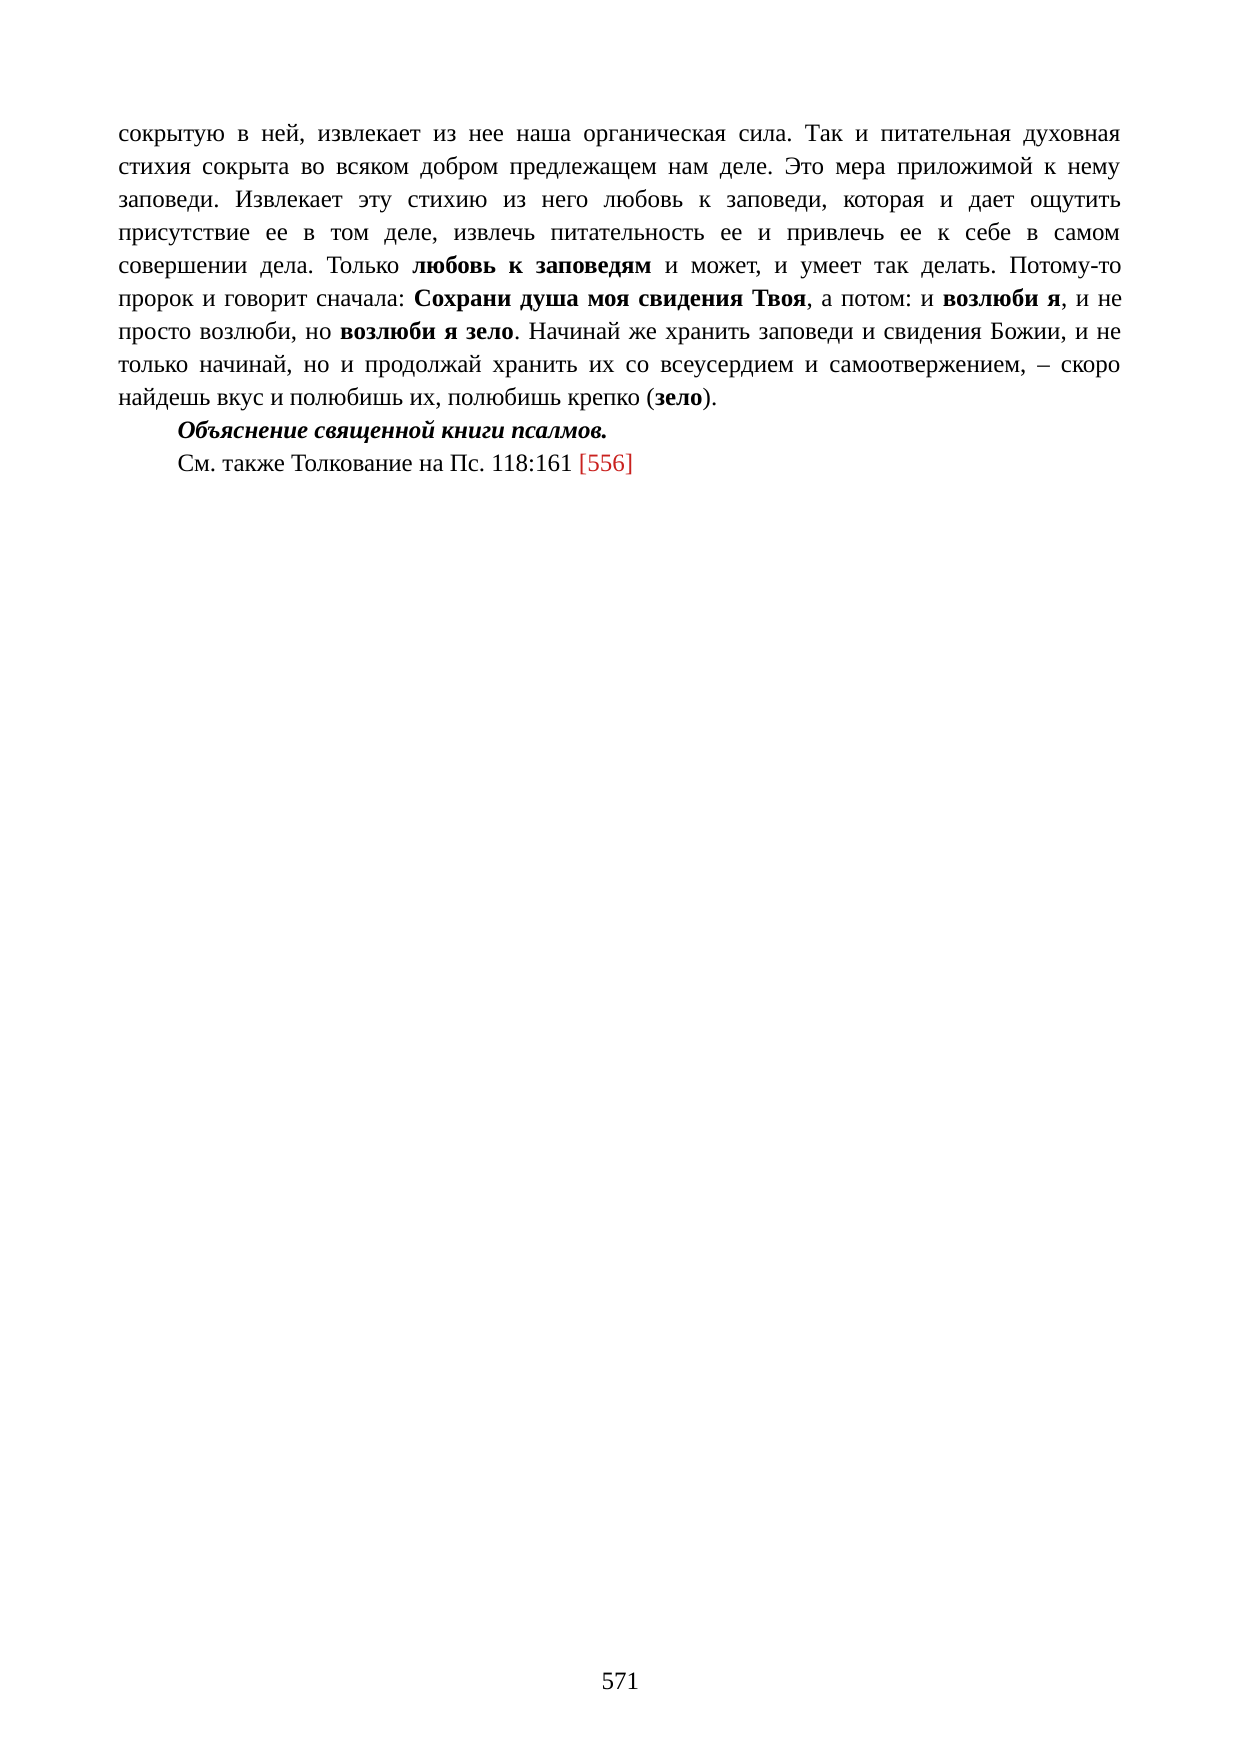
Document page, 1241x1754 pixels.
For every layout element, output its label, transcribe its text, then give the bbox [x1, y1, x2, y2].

text сокрытую в ней, извлекает из нее наша органическая сила. Так и питательная духовная стихия сокрыта во всяком добром предлежащем нам деле. Это мера приложимой к нему заповеди. Извлекает эту стихию из него любовь к заповеди, которая и дает ощутить присутствие ее в том деле, извлечь питательность ее и привлечь ее к себе в самом совершении дела. Только любовь к заповедям и может, и умеет так делать. Потому-то пророк и говорит сначала: Сохрани душа моя свидения Твоя, а потом: и возлюби я, и не просто возлюби, но возлюби я зело. Начинай же хранить заповеди и свидения Божии, и не только начинай, но и продолжай хранить их со всеусердием и самоотвержением, – скоро найдешь вкус и полюбишь их, полюбишь крепко (зело). [118, 118, 1122, 411]
text См. также Толкование на Пс. 118:161 [556] [118, 448, 1122, 477]
text Объяснение священной книги псалмов. [118, 415, 1122, 444]
